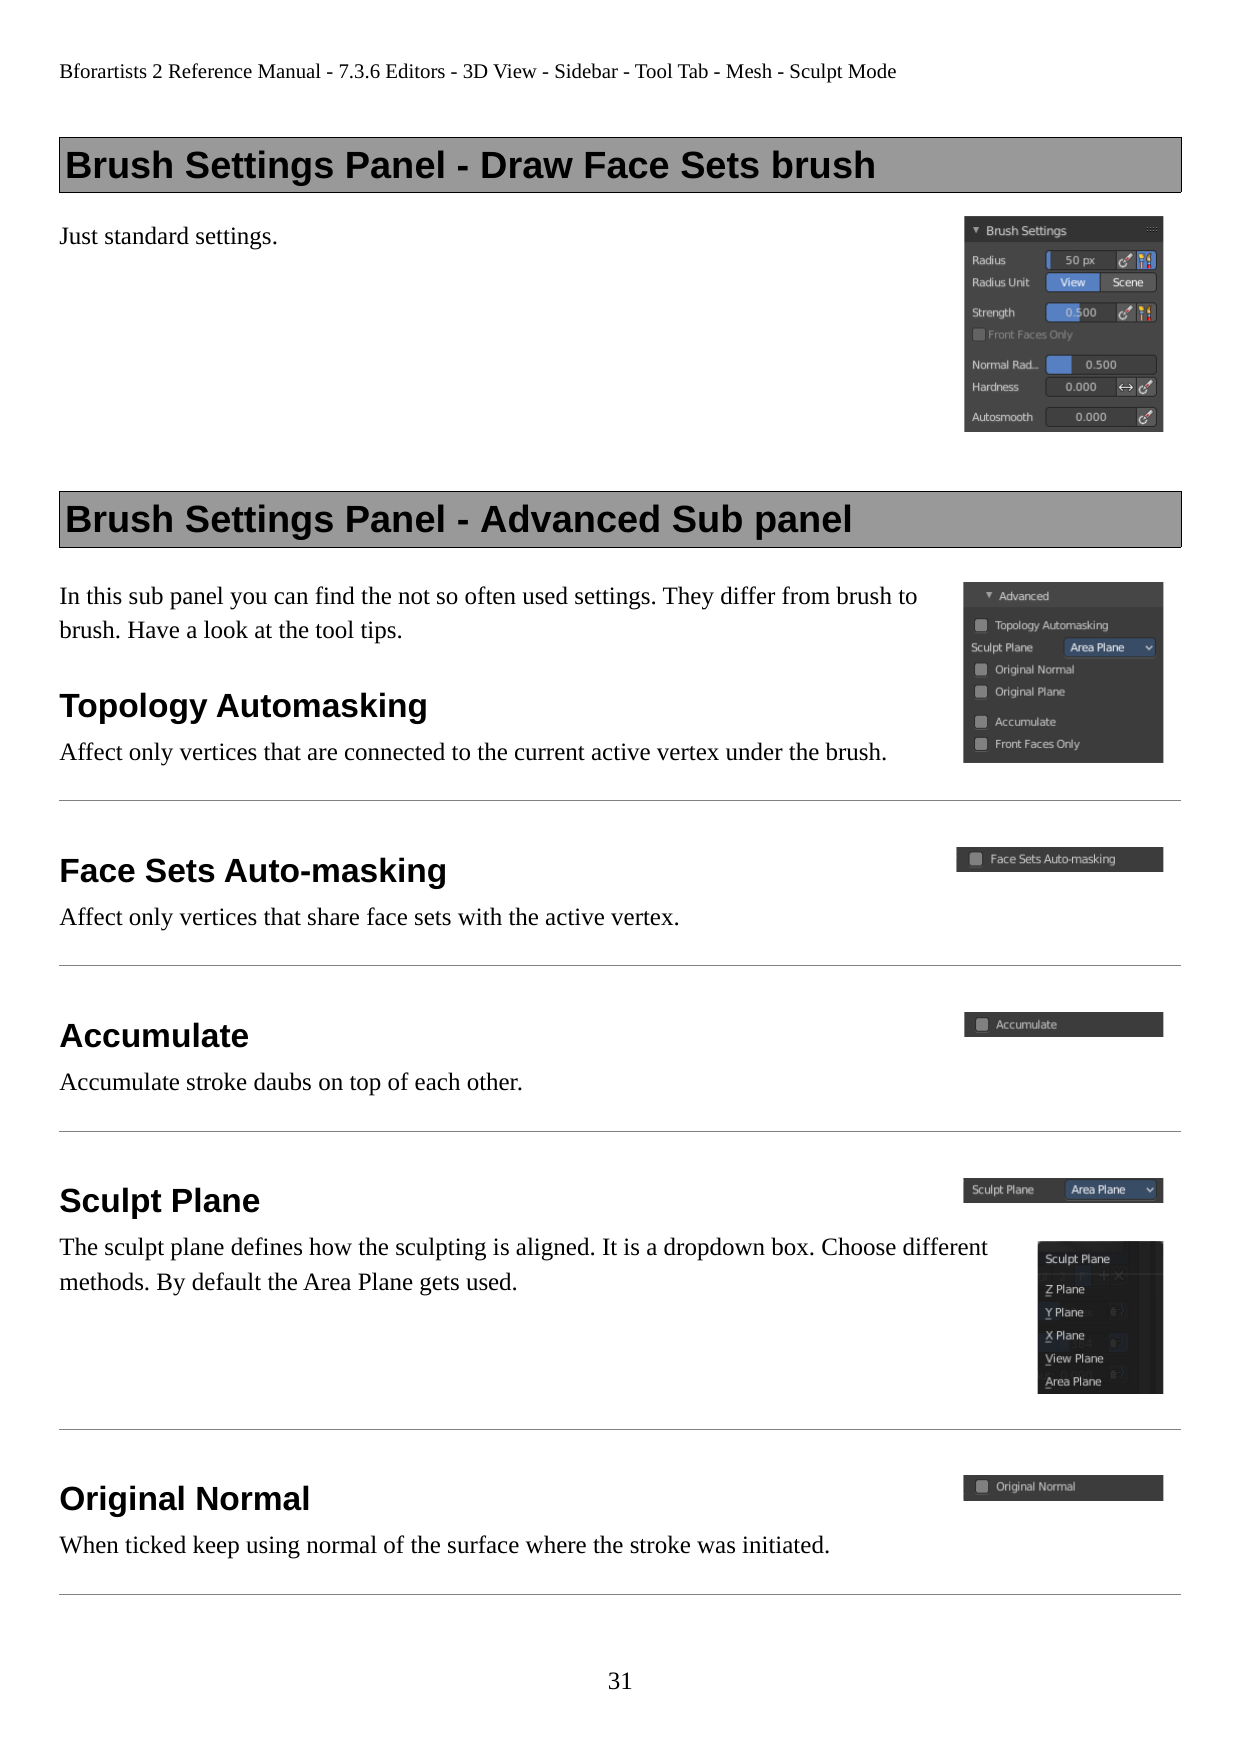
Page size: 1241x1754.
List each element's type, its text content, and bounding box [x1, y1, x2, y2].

subtitle Face Sets Auto-masking [59, 851, 1181, 889]
table_header Brush Settings Panel - Draw Face Sets brush [60, 138, 1181, 192]
picture [1037, 1241, 1164, 1394]
table_header Brush Settings Panel - Advanced Sub panel [60, 492, 1181, 547]
subtitle Original Normal [59, 1479, 1181, 1518]
text Just standard settings. [59, 221, 964, 249]
picture [963, 1178, 1164, 1203]
subtitle Topology Automasking [59, 686, 963, 724]
picture [963, 1475, 1164, 1501]
text Accumulate stroke daubs on top of each other. [59, 1067, 1181, 1096]
text When ticked keep using normal of the surface where the stroke was initiated. [59, 1530, 1181, 1559]
text The sculpt plane defines how the sculpting is aligned. It is a dropdown box. Choose different methods. By default the Area Plane gets used. [59, 1232, 1181, 1296]
text Affect only vertices that share face sets with the active vertex. [59, 902, 1181, 931]
subtitle [1164, 686, 1181, 724]
subtitle Accumulate [59, 1016, 1181, 1054]
picture [963, 582, 1164, 763]
picture [956, 847, 1164, 872]
text In this sub panel you can find the not so often used settings. They differ from brush to brush. Have a look at the tool tips. [59, 548, 1181, 644]
picture [964, 1012, 1164, 1037]
picture [964, 216, 1164, 432]
text [1164, 221, 1181, 249]
text Affect only vertices that are connected to the current active vertex under the brush. [59, 737, 1181, 765]
subtitle Sculpt Plane [59, 1181, 1181, 1220]
